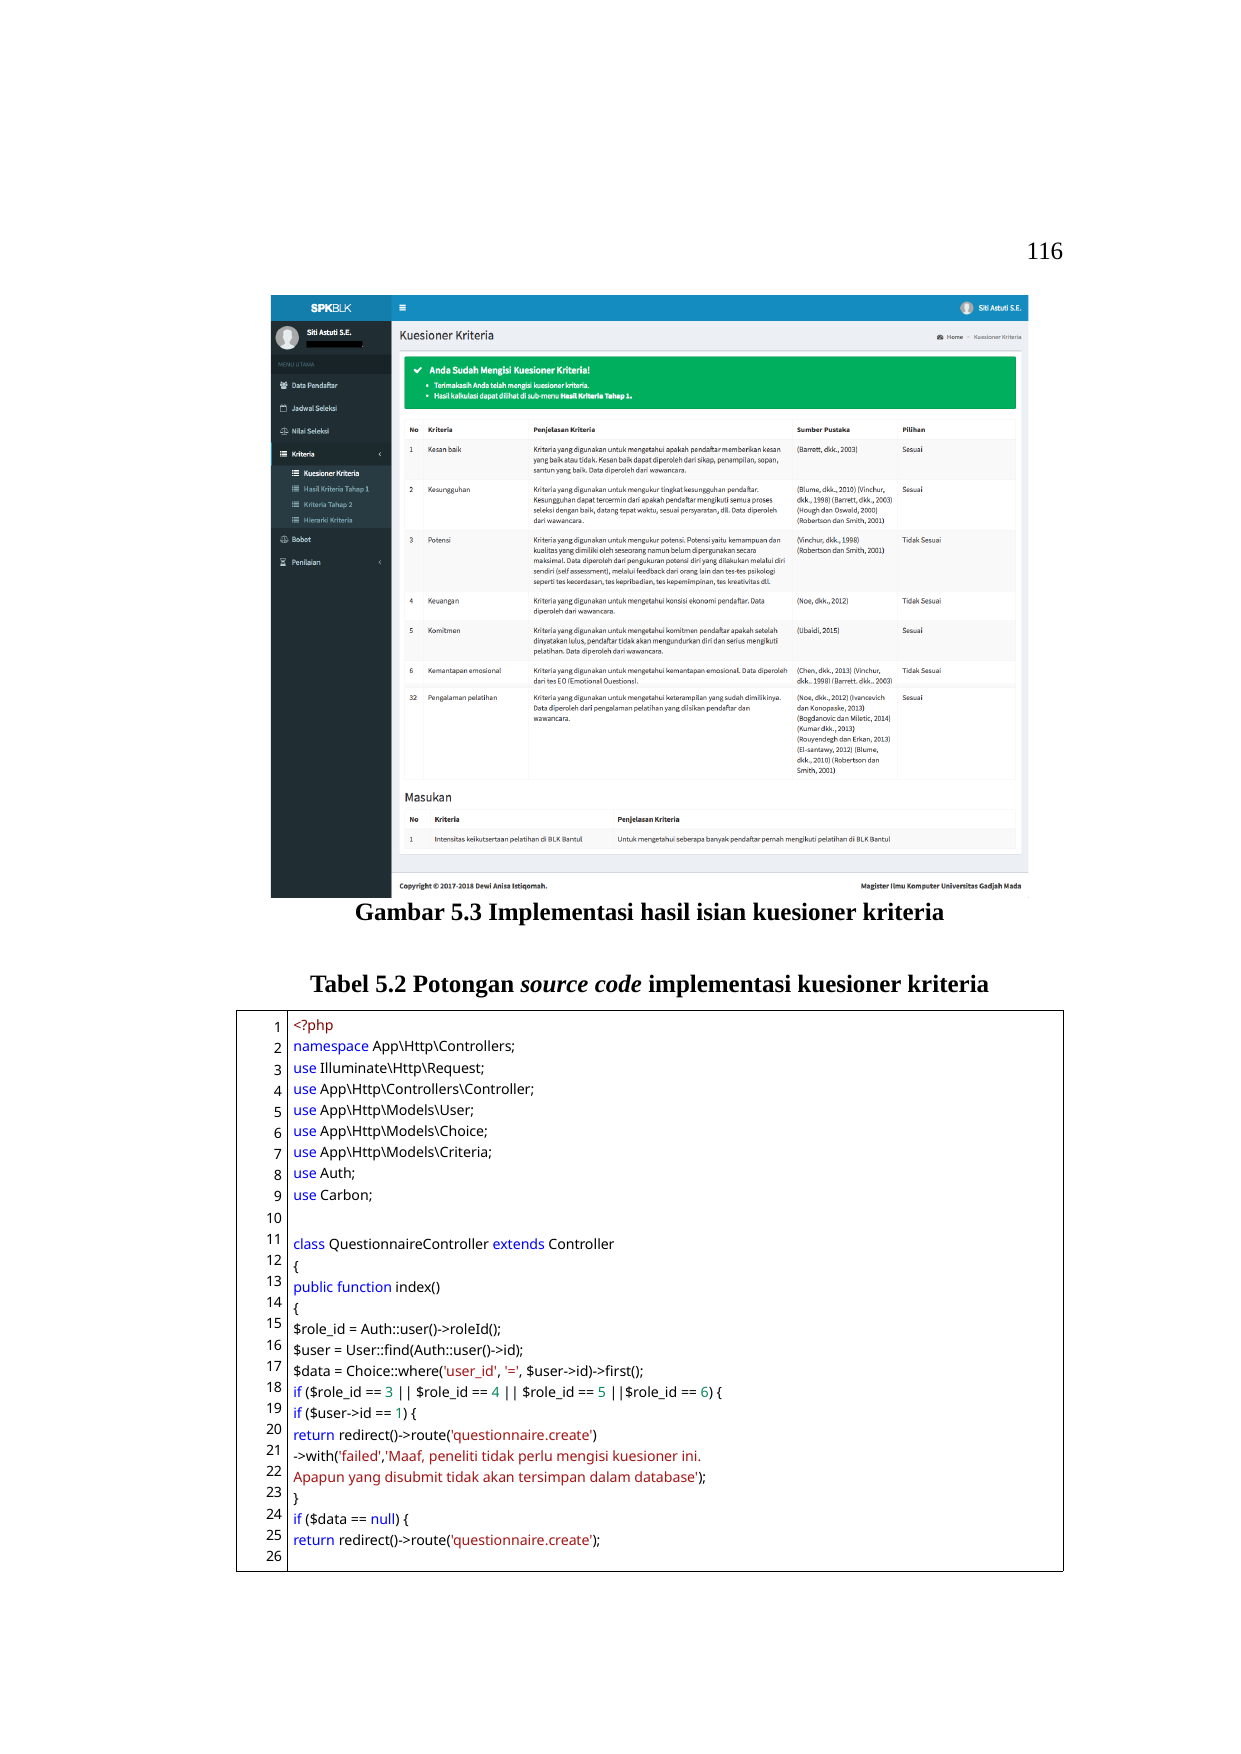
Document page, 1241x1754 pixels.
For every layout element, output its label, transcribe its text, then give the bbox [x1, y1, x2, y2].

text Tabel 5.2 Potongan source code implementasi kuesioner kriteria [236, 969, 1063, 997]
table_header 1 2 3 4 5 6 7 8 9 10 11 12 13 14 15 16 17 18 19 20 21 22 23 24 25 26 [237, 1011, 287, 1571]
text Gambar 5.3 Implementasi hasil isian kuesioner kriteria [236, 895, 1063, 926]
picture [270, 295, 1029, 898]
table_header <?php namespace App\Http\Controllers; use Illuminate\Http\Request; use App\Http\Controllers\Controller; use App\Http\Models\User; use App\Http\Models\Choice; use App\Http\Models\Criteria; use Auth; use Carbon; class QuestionnaireController extends Controller { public function index() { $role_id = Auth::user()->roleId(); $user = User::find(Auth::user()->id); $data = Choice::where('user_id', '=', $user->id)->first(); if ($role_id == 3 || $role_id == 4 || $role_id == 5 ||$role_id == 6) { if ($user->id == 1) { return redirect()->route('questionnaire.create') ->with('failed','Maaf, peneliti tidak perlu mengisi kuesioner ini. Apapun yang disubmit tidak akan tersimpan dalam database'); } if ($data == null) { return redirect()->route('questionnaire.create'); [288, 1011, 1063, 1571]
